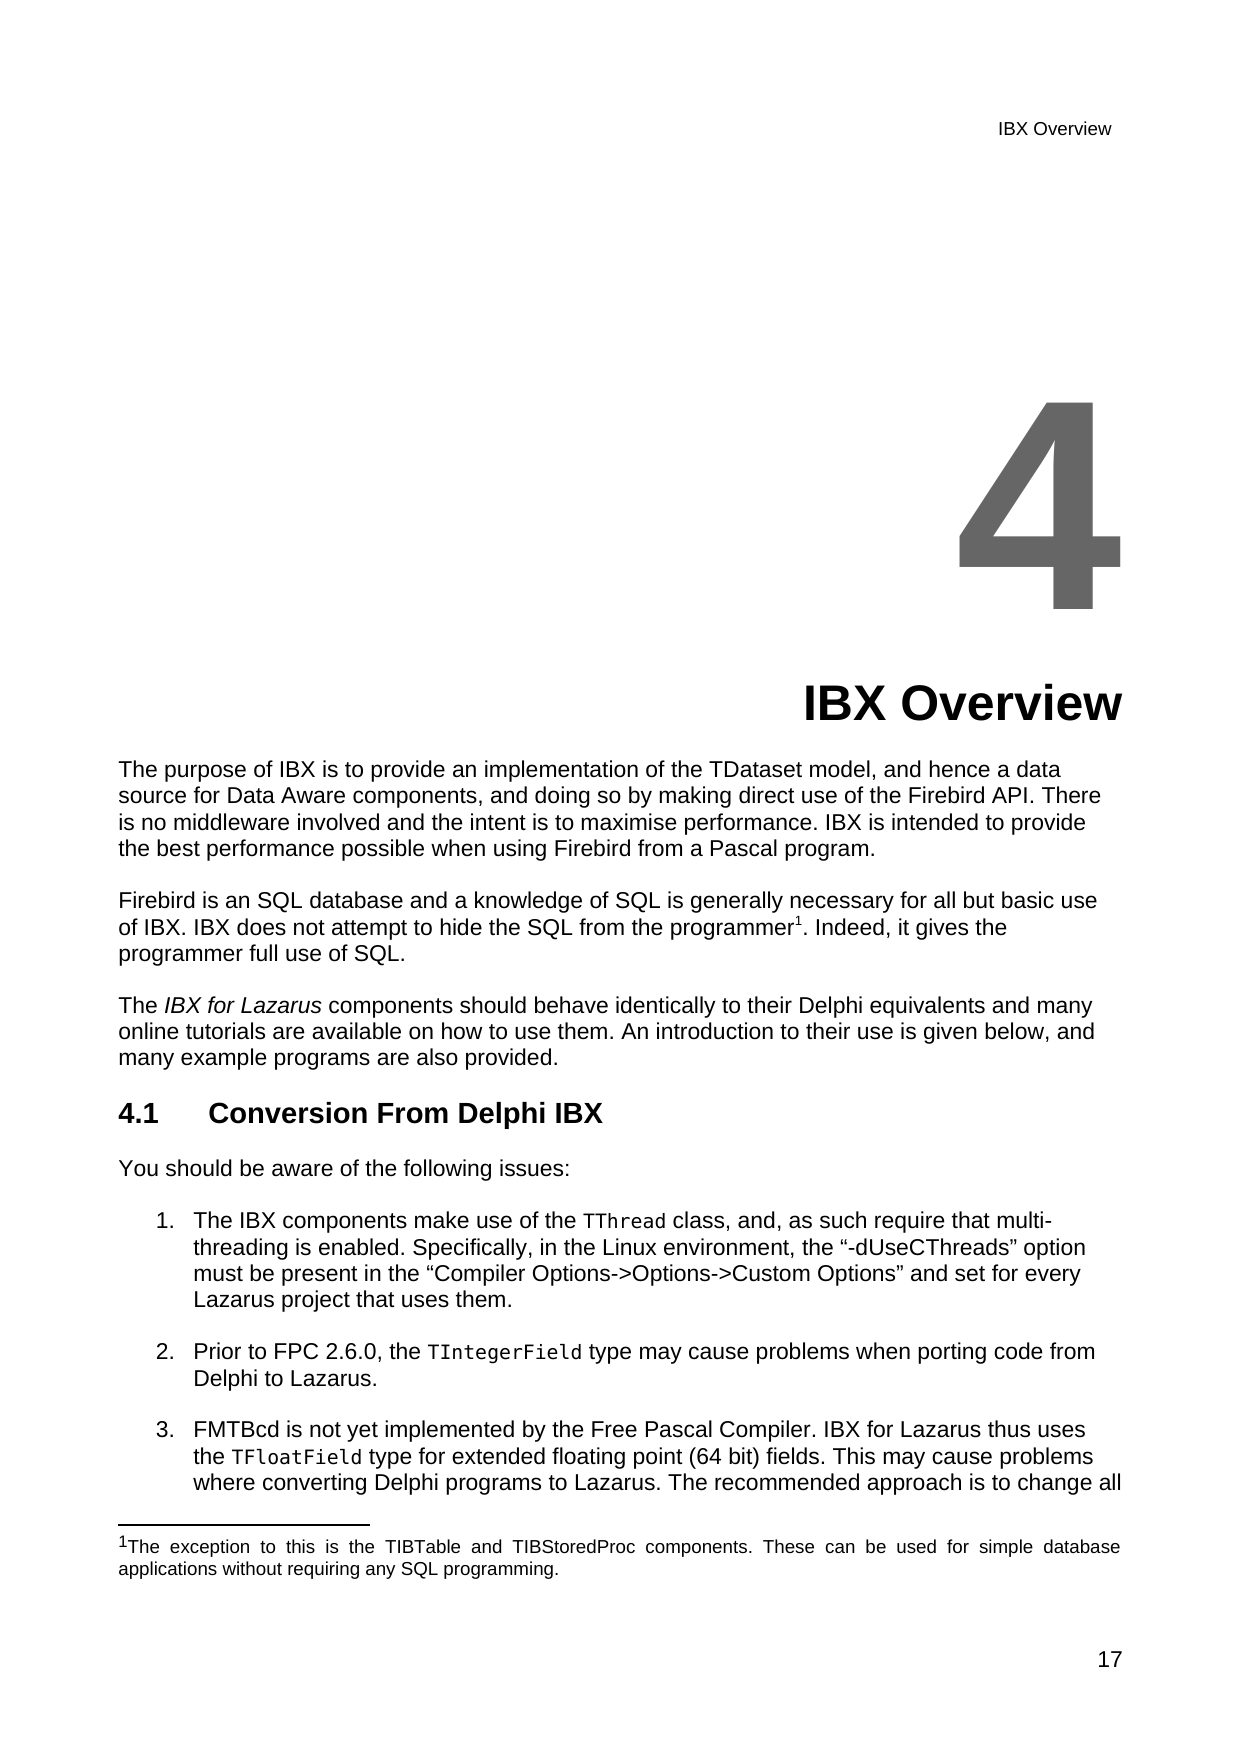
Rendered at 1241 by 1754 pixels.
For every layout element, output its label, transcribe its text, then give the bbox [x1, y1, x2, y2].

text The purpose of IBX is to provide an implementation of the TDataset model, and hence a data source for Data Aware components, and doing so by making direct use of the Firebird API. There is no middleware involved and the intent is to maximise performance. IBX is intended to provide the best performance possible when using Firebird from a Pascal program. [118, 756, 1122, 862]
subtitle IBX Overview [81, 328, 1122, 731]
list FMTBcd is not yet implemented by the Free Pascal Compiler. IBX for Lazarus thus uses the TFloatField type for extended floating point (64 bit) fields. This may cause problems where converting Delphi programs to Lazarus. The recommended approach is to change all [156, 1416, 1122, 1495]
list Prior to FPC 2.6.0, the TIntegerField type may cause problems when porting code from Delphi to Lazarus. [156, 1338, 1122, 1391]
text You should be aware of the following issues: [118, 1155, 1122, 1182]
text The IBX for Lazarus components should behave identically to their Delphi equivalents and many online tutorials are available on how to use them. An introduction to their use is given below, and many example programs are also provided. [118, 992, 1122, 1071]
text The exception to this is the TIBTable and TIBStoredProc components. These can be used for simple database applications without requiring any SQL programming. [118, 1531, 1122, 1579]
list The IBX components make use of the TThread class, and, as such require that multi-threading is enabled. Specifically, in the Linux environment, the “-dUseCThreads” option must be present in the “Compiler Options->Options->Custom Options” and set for every Lazarus project that uses them. [156, 1207, 1122, 1313]
text Firebird is an SQL database and a knowledge of SQL is generally necessary for all but basic use of IBX. IBX does not attempt to hide the SQL from the programmer. Indeed, it gives the programmer full use of SQL. [118, 887, 1122, 966]
subtitle Conversion From Delphi IBX [118, 1096, 1122, 1130]
